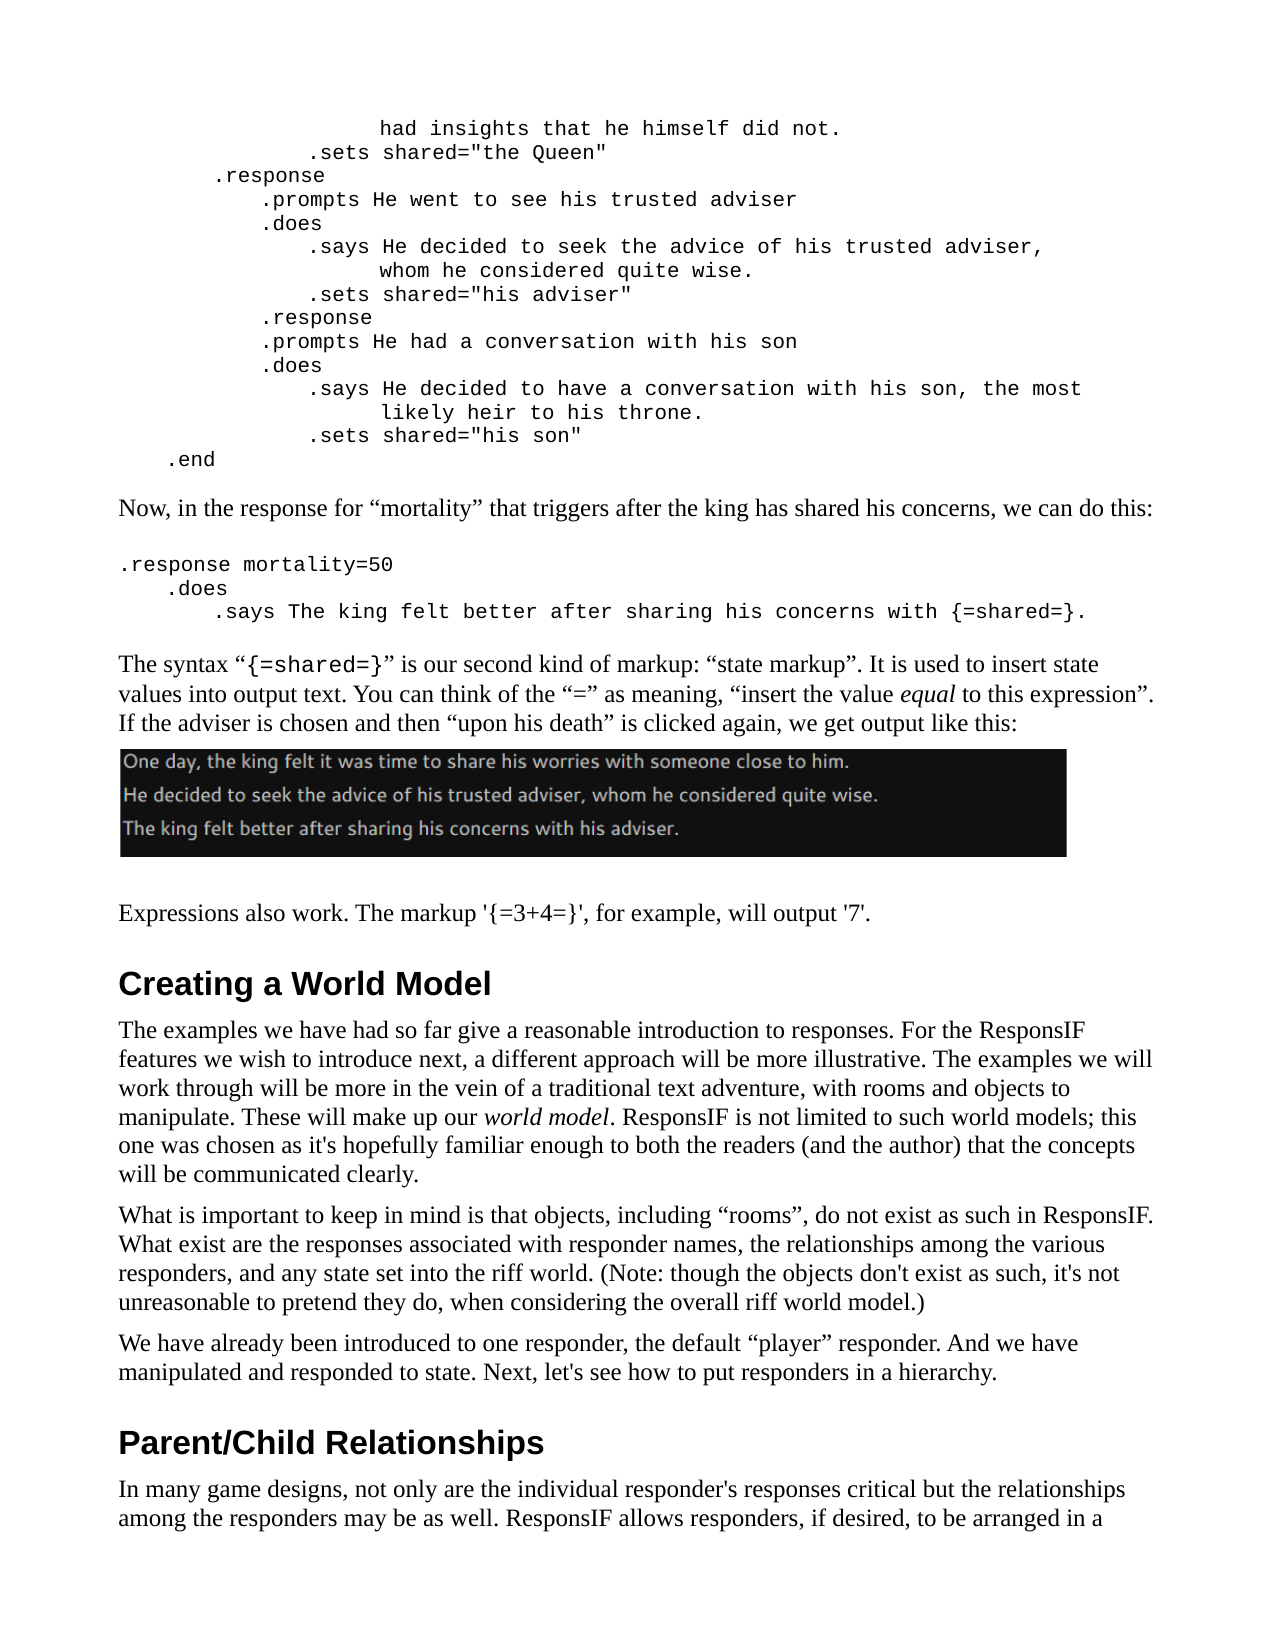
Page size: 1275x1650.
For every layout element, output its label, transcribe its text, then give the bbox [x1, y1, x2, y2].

text .does [118, 213, 1157, 236]
text whom he considered quite wise. [118, 260, 1157, 284]
text The syntax “{=shared=}” is our second kind of markup: “state markup”. It is used to insert state values into output text. You can think of the “=” as meaning, “insert the value equal to this expression”. If the adviser is chosen and then “upon his death” is clicked again, we get output like this: [118, 649, 1157, 737]
text In many game designs, not only are the individual responder's responses critical but the relationships among the responders may be as well. ResponsIF allows responders, if desired, to be arranged in a [118, 1474, 1157, 1532]
text .response [118, 307, 1157, 331]
text had insights that he himself did not. [118, 118, 1157, 142]
text What is important to keep in mind is that objects, including “rooms”, do not exist as such in ResponsIF. What exist are the responses associated with responder names, the relationships among the various responders, and any state set into the riff world. (Note: though the objects don't exist as such, it's not unreasonable to pretend they do, when considering the overall riff world model.) [118, 1200, 1157, 1315]
subtitle Creating a World Model [118, 964, 1157, 1003]
text .response mortality=50 [118, 554, 1157, 578]
text .sets shared="his son" [118, 426, 1157, 449]
subtitle Parent/Child Relationships [118, 1423, 1157, 1462]
text Expressions also work. The markup '{=3+4=}', for example, will output '7'. [118, 898, 1157, 927]
text .does [118, 354, 1157, 378]
text The examples we have had so far give a reasonable introduction to responses. For the ResponsIF features we wish to introduce next, a different approach will be more illustrative. The examples we will work through will be more in the vein of a traditional text adventure, with rooms and objects to manipulate. These will make up our world model. ResponsIF is not limited to such world models; this one was chosen as it's hopefully familiar enough to both the readers (and the author) that the concepts will be communicated clearly. [118, 1015, 1157, 1188]
text We have already been introduced to one responder, the default “player” responder. And we have manipulated and responded to state. Next, let's see how to put responders in a hierarchy. [118, 1328, 1157, 1385]
text .says He decided to have a conversation with his son, the most [118, 378, 1157, 402]
text likely heir to his throne. [118, 402, 1157, 426]
text .sets shared="the Queen" [118, 142, 1157, 165]
text .says The king felt better after sharing his concerns with {=shared=}. [118, 602, 1157, 625]
text .response [118, 165, 1157, 189]
text .end [118, 449, 1157, 473]
text .does [118, 578, 1157, 602]
text Now, in the response for “mortality” that triggers after the king has shared his concerns, we can do this: [118, 493, 1157, 522]
text .prompts He had a conversation with his son [118, 331, 1157, 354]
text .prompts He went to see his trusted adviser [118, 189, 1157, 213]
picture [120, 749, 1067, 857]
text .says He decided to seek the advice of his trusted adviser, [118, 236, 1157, 260]
text .sets shared="his adviser" [118, 284, 1157, 307]
